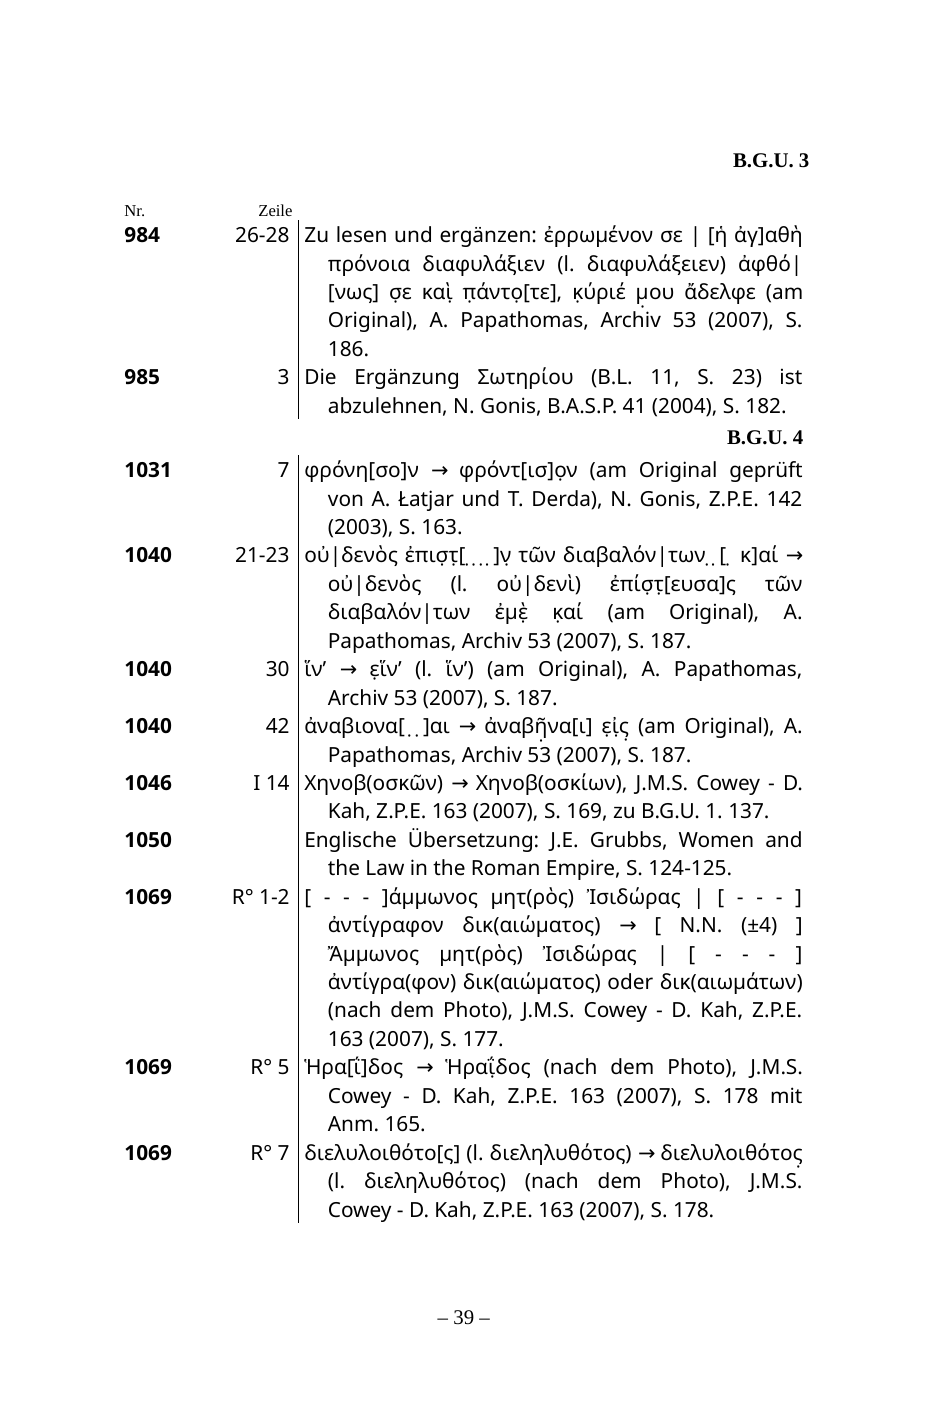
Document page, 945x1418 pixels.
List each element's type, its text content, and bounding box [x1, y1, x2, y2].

table_cell 1069 [118, 1138, 207, 1223]
table_cell 1050 [118, 825, 207, 882]
table_header [298, 201, 809, 220]
table_cell 985 [118, 363, 207, 419]
table_cell διελυλοιθότο[ς] (l. διεληλυθότος) → διελυλοιθότος̣ (l. διεληλυθότος) (nach dem Photo), J.M.S. Cowey - D. Kah, Z.P.E. 163 (2007), S. 178. [299, 1138, 809, 1223]
table_cell 1040 [118, 711, 207, 768]
table_cell Zu lesen und ergänzen: ἐρρωμένον σε | [ἡ ἀγ]αθὴ πρόνοια διαφυλάξιεν (l. διαφυλάξειεν) ἀφθό|[νως] σ̣ε καὶ̣ π̣άντο̣[τε], κ̣ύριέ μ̣ου ἄδελφε (am Original), A. Papathomas, Archiv 53 (2007), S. 186. [299, 220, 809, 362]
table_cell Die Ergänzung Σωτηρίου (B.L. 11, S. 23) ist abzulehnen, N. Gonis, B.A.S.P. 41 (2004), S. 182. [299, 363, 809, 419]
table_cell 1031 [118, 455, 207, 541]
table_cell 1040 [118, 541, 207, 654]
table_cell 21-23 [207, 541, 298, 654]
table_cell ἀναβιονα[ ̣ ̣]αι → ἀναβῆ̣να[ι] ε̣ἰ̣ς̣ (am Original), A. Papathomas, Archiv 53 (2007), S. 187. [299, 711, 809, 768]
table_cell I 14 [207, 768, 298, 825]
table_cell B.G.U. 4 [298, 419, 809, 455]
table_cell 30 [207, 654, 298, 711]
table_cell R° 7 [207, 1138, 298, 1223]
table_cell [207, 825, 298, 882]
table_cell 1069 [118, 882, 207, 1052]
table_header Nr. [118, 201, 207, 220]
table_cell [ - - - ]άμμωνος μητ(ρὸς) Ἰσιδώρας | [ - - - ] ἀντίγραφον δικ(αιώματος) → [ N.N. (±4) ] Ἄμμωνος μητ(ρὸς) Ἰσιδώρας | [ - - - ] ἀντίγρα(φον) δικ(αιώματος) oder δικ(αιωμάτων) (nach dem Photo), J.M.S. Cowey - D. Kah, Z.P.E. 163 (2007), S. 177. [299, 882, 809, 1052]
table_cell οὐ|δενὸς ἐπισ̣τ̣[ ̣ ̣ ̣ ̣]ν̣ τῶν διαβαλόν|των ̣ ̣[ ̣ κ]αί → οὐ|δενὸς (l. οὐ|δενὶ) ἐπίσ̣τ̣[ευσα]ς τῶν διαβαλόν|των ἐμὲ̣ κ̣αί (am Original), A. Papathomas, Archiv 53 (2007), S. 187. [299, 541, 809, 654]
table_cell ἵνʼ → ε̣ἵν’ (l. ἵνʼ) (am Original), A. Papathomas, Archiv 53 (2007), S. 187. [299, 654, 809, 711]
table_cell 26-28 [207, 220, 298, 362]
table_cell 1046 [118, 768, 207, 825]
table_cell 3 [207, 363, 298, 419]
table_cell 7 [207, 455, 298, 541]
table_header Zeile [207, 201, 298, 220]
table_cell 984 [118, 220, 207, 362]
table_cell R° 1-2 [207, 882, 298, 1052]
table_cell Ἡρα[ΐ]δος → Ἡραΐ̣δος (nach dem Photo), J.M.S. Cowey - D. Kah, Z.P.E. 163 (2007), S. 178 mit Anm. 165. [299, 1053, 809, 1138]
table_cell [207, 419, 298, 455]
table_cell [118, 419, 207, 455]
table_cell R° 5 [207, 1053, 298, 1138]
table_cell 42 [207, 711, 298, 768]
table_cell Χηνοβ(οσκῶν) → Χηνοβ(οσκίων), J.M.S. Cowey - D. Kah, Z.P.E. 163 (2007), S. 169, zu B.G.U. 1. 137. [299, 768, 809, 825]
table_cell 1040 [118, 654, 207, 711]
table_cell Englische Übersetzung: J.E. Grubbs, Women and the Law in the Roman Empire, S. 124-125. [299, 825, 809, 882]
table_cell 1069 [118, 1053, 207, 1138]
table_cell φρόνη[σο]ν → φρόντ[ισ]ο̣ν (am Original geprüft von A. Łatjar und T. Derda), N. Gonis, Z.P.E. 142 (2003), S. 163. [299, 455, 809, 541]
